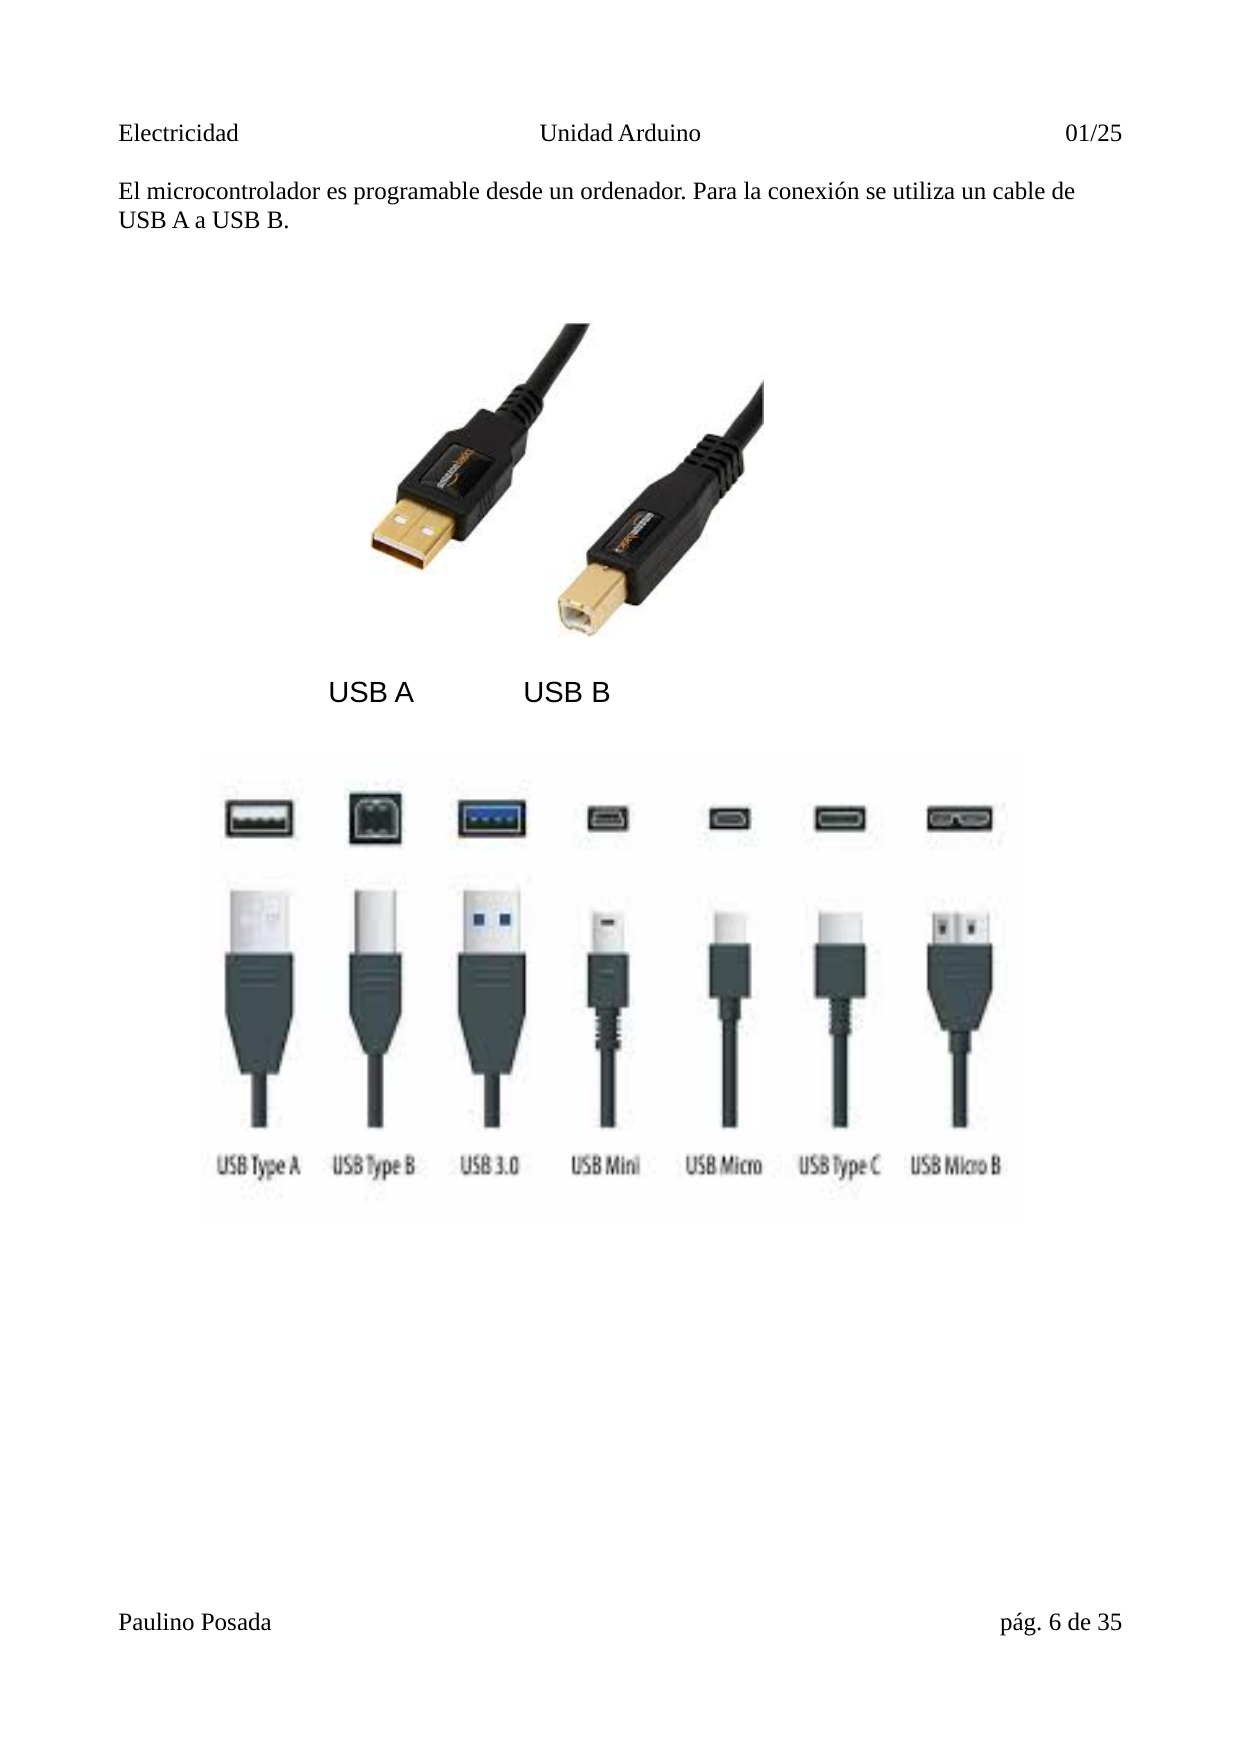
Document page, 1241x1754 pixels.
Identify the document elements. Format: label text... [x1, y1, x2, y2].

picture [201, 757, 1024, 1222]
text El microcontrolador es programable desde un ordenador. Para la conexión se utiliza un cable de USB A a USB B. [118, 176, 1122, 234]
picture [370, 323, 764, 637]
